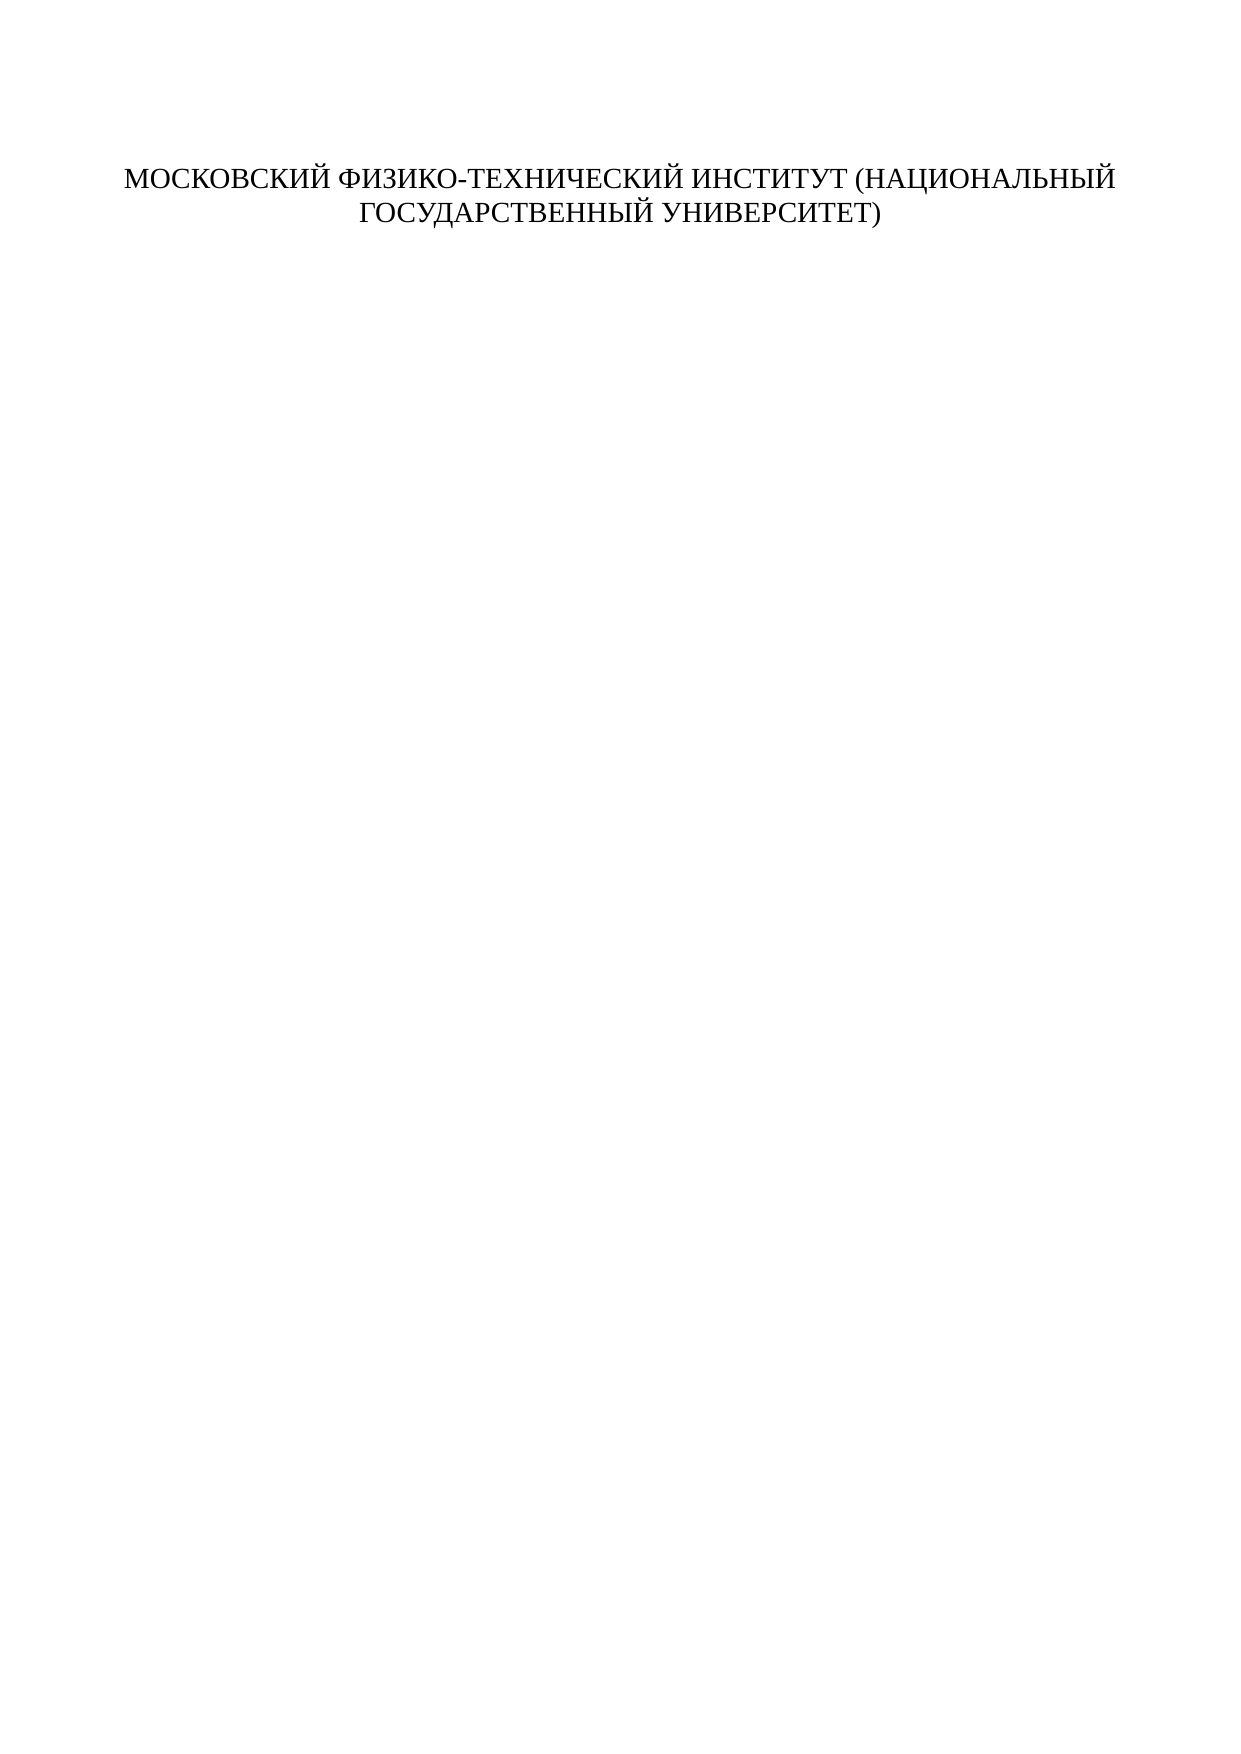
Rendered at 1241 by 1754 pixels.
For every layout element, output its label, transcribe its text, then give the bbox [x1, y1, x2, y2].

text МОСКОВСКИЙ ФИЗИКО-ТЕХНИЧЕСКИЙ ИНСТИТУТ (НАЦИОНАЛЬНЫЙ ГОСУДАРСТВЕННЫЙ УНИВЕРСИТЕТ) [118, 161, 1122, 228]
